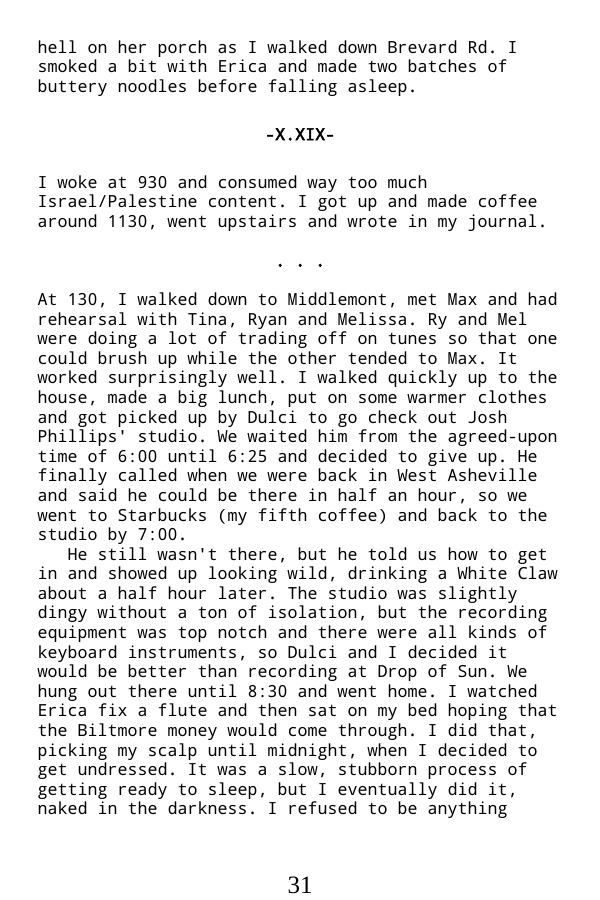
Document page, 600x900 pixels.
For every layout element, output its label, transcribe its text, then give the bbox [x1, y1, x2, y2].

text -X.XIX- [37, 124, 562, 144]
text At 130, I walked down to Middlemont, met Max and had rehearsal with Tina, Ryan and Melissa. Ry and Mel were doing a lot of trading off on tunes so that one could brush up while the other tended to Max. It worked surprisingly well. I walked quickly up to the house, made a big lunch, put on some warmer clothes and got picked up by Dulci to go check out Josh Phillips' studio. We waited him from the agreed-upon time of 6:00 until 6:25 and decided to give up. He finally called when we were back in West Asheville and said he could be there in half an hour, so we went to Starbucks (my fifth coffee) and back to the studio by 7:00. [37, 290, 562, 544]
text He still wasn't there, but he told us how to get in and showed up looking wild, drinking a White Claw about a half hour later. The studio was slightly dingy without a ton of isolation, but the recording equipment was top notch and there were all kinds of keyboard instruments, so Dulci and I decided it would be better than recording at Drop of Sun. We hung out there until 8:30 and went home. I watched Erica fix a flute and then sat on my bed hoping that the Biltmore money would come through. I did that, picking my scalp until midnight, when I decided to get undressed. It was a slow, stubborn process of getting ready to sleep, but I eventually did it, naked in the darkness. I refused to be anything [37, 544, 562, 819]
text I woke at 930 and consumed way too much Israel/Palestine content. I got up and made coffee around 1130, went upstairs and wrote in my journal. [37, 172, 562, 231]
text hell on her porch as I walked down Brevard Rd. I smoked a bit with Erica and made two batches of buttery noodles before falling asleep. [37, 37, 562, 96]
text . . . [37, 251, 562, 270]
